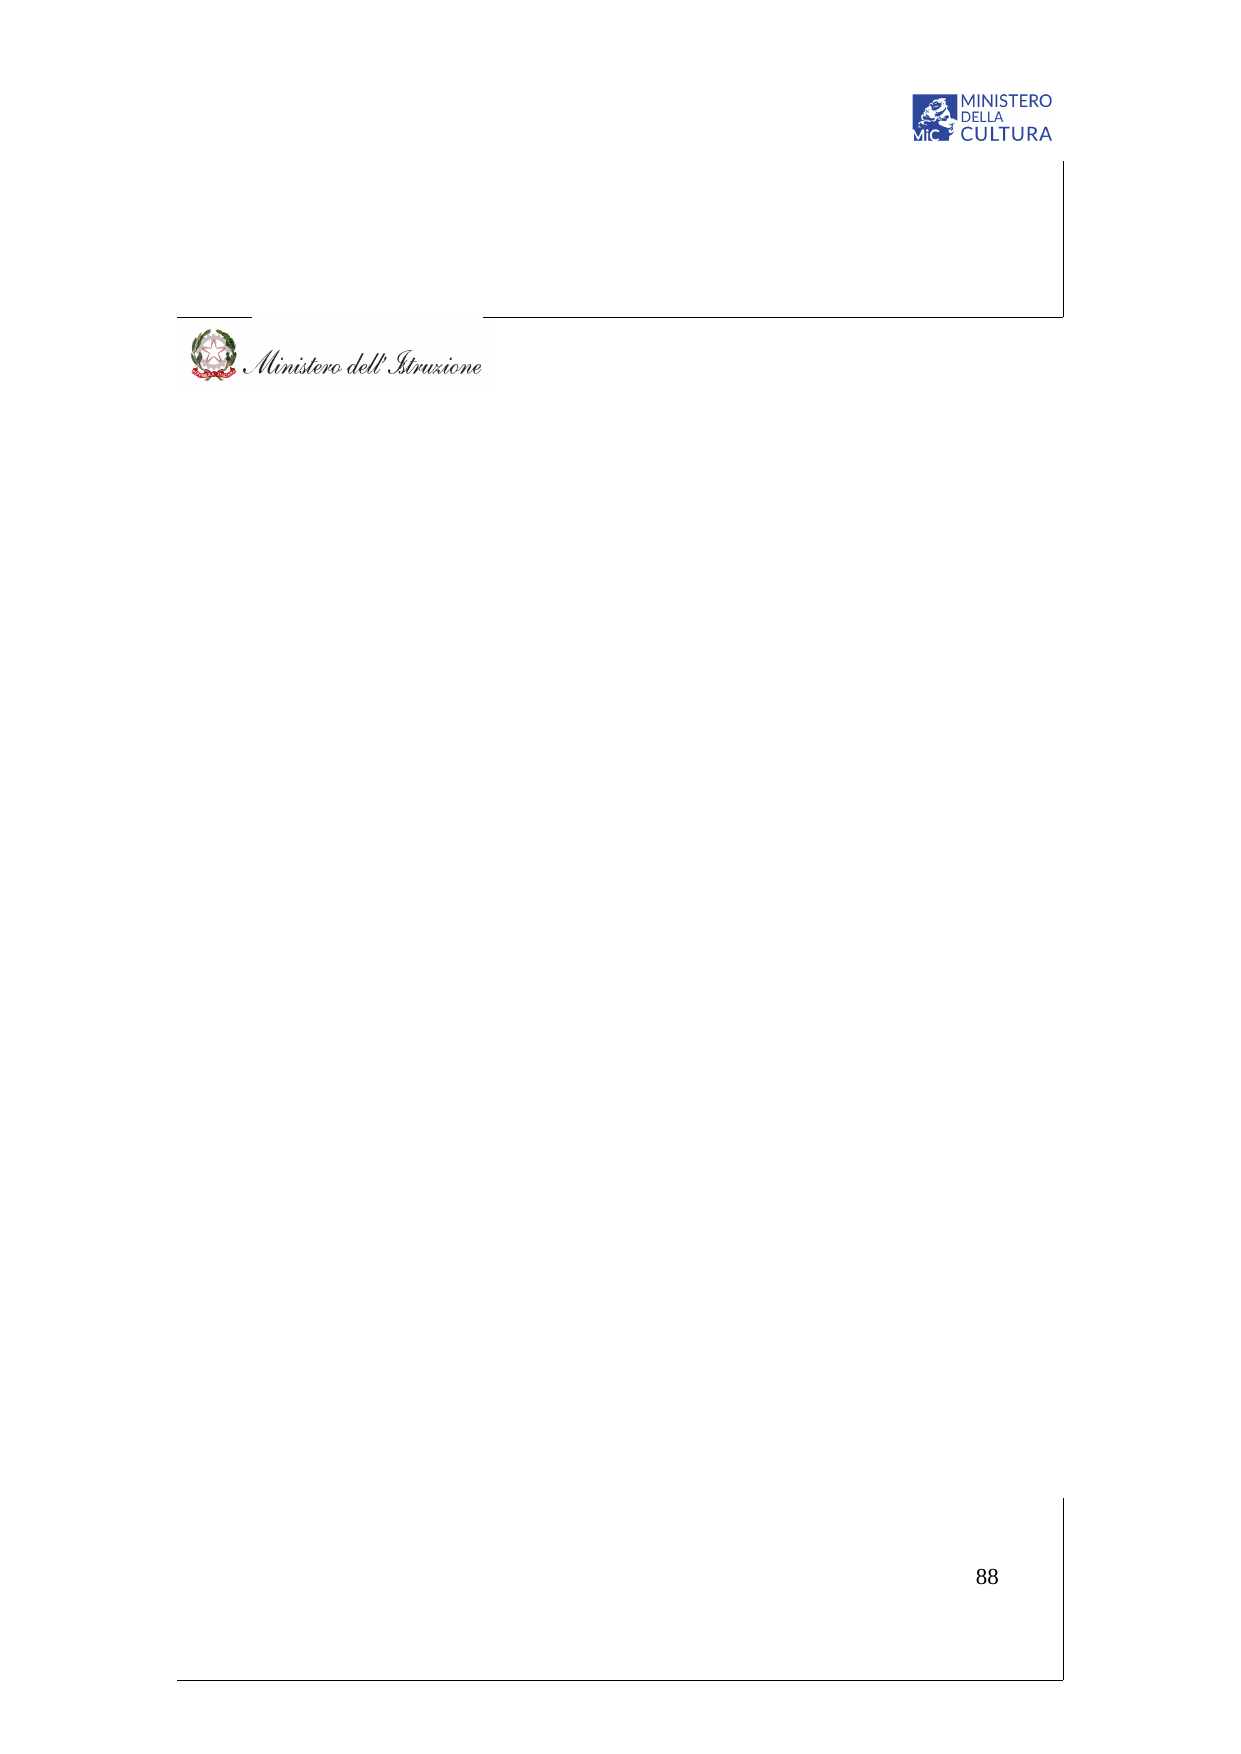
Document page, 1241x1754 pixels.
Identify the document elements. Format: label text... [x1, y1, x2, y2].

list 7.6 Politiche di sicurezza [215, 317, 1063, 343]
